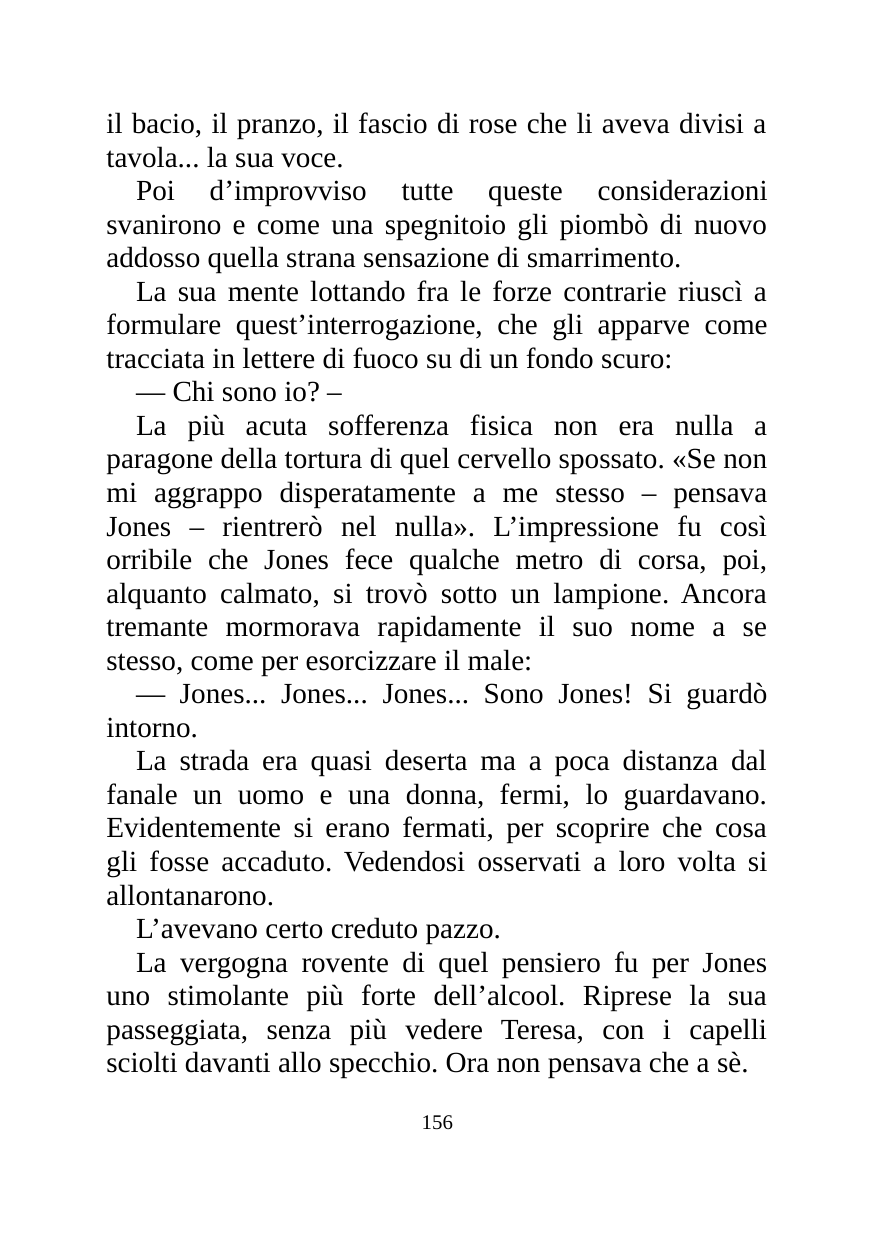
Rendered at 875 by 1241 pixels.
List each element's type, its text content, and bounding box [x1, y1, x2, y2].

text — Chi sono io? – [106, 374, 768, 408]
text il bacio, il pranzo, il fascio di rose che li aveva divisi a tavola... la sua voce. [106, 106, 768, 173]
text La vergogna rovente di quel pensiero fu per Jones uno stimolante più forte dell’alcool. Riprese la sua passeggiata, senza più vedere Teresa, con i capelli sciolti davanti allo specchio. Ora non pensava che a sè. [106, 945, 768, 1079]
text La sua mente lottando fra le forze contrarie riuscì a formulare quest’interrogazione, che gli apparve come tracciata in lettere di fuoco su di un fondo scuro: [106, 274, 768, 374]
text — Jones... Jones... Jones... Sono Jones! Si guardò intorno. [106, 676, 768, 743]
text L’avevano certo creduto pazzo. [106, 911, 768, 945]
text La strada era quasi deserta ma a poca distanza dal fanale un uomo e una donna, fermi, lo guardavano. Evidentemente si erano fermati, per scoprire che cosa gli fosse accaduto. Vedendosi osservati a loro volta si allontanarono. [106, 743, 768, 911]
text Poi d’improvviso tutte queste considerazioni svanirono e come una spegnitoio gli piombò di nuovo addosso quella strana sensazione di smarrimento. [106, 173, 768, 274]
text La più acuta sofferenza fisica non era nulla a paragone della tortura di quel cervello spossato. «Se non mi aggrappo disperatamente a me stesso – pensava Jones – rientrerò nel nulla». L’impressione fu così orribile che Jones fece qualche metro di corsa, poi, alquanto calmato, si trovò sotto un lampione. Ancora tremante mormorava rapidamente il suo nome a se stesso, come per esorcizzare il male: [106, 408, 768, 676]
